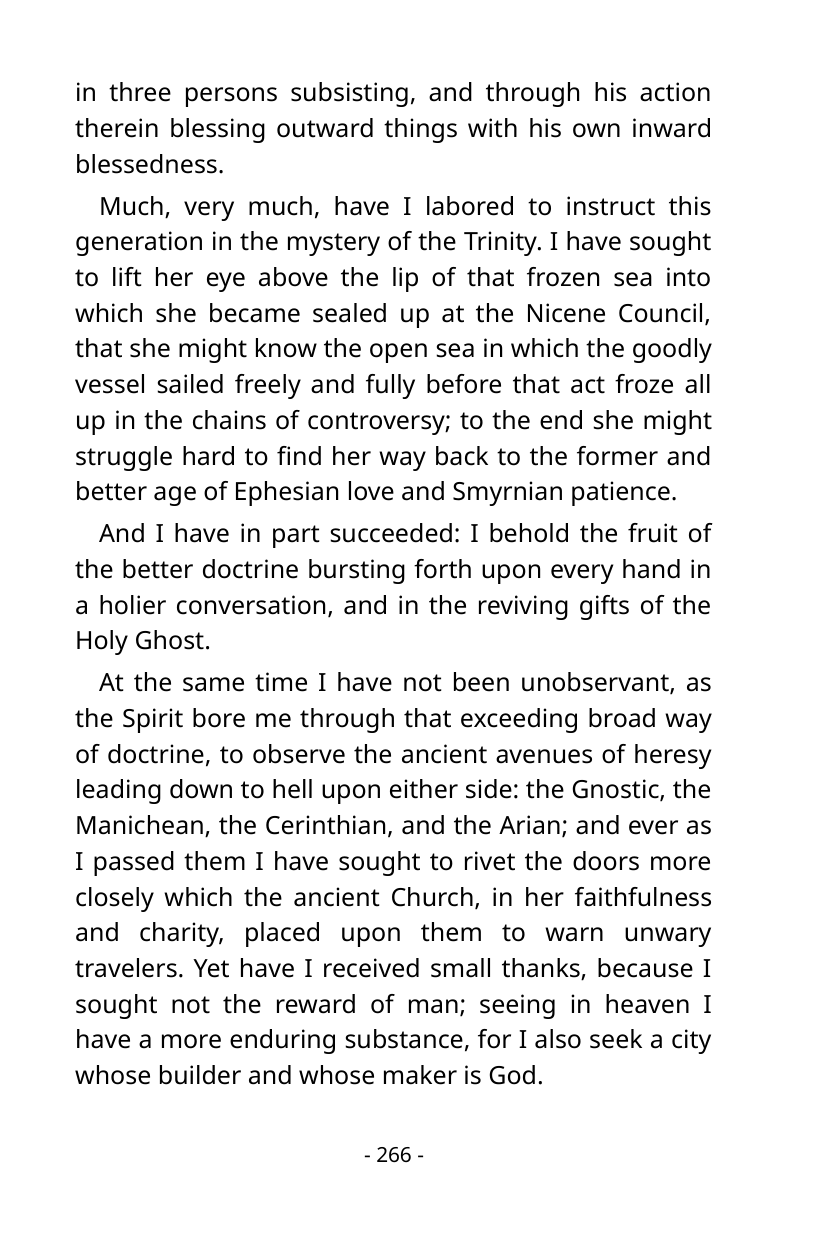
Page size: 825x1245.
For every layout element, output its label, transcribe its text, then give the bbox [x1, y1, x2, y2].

text And I have in part succeeded: I behold the fruit of the better doctrine bursting forth upon every hand in a holier conversation, and in the reviving gifts of the Holy Ghost. [75, 516, 712, 657]
text Much, very much, have I labored to instruct this generation in the mystery of the Trinity. I have sought to lift her eye above the lip of that frozen sea into which she became sealed up at the Nicene Council, that she might know the open sea in which the goodly vessel sailed freely and fully before that act froze all up in the chains of controversy; to the end she might struggle hard to find her way back to the former and better age of Ephesian love and Smyrnian patience. [75, 188, 712, 508]
text in three persons subsisting, and through his action therein blessing outward things with his own inward blessedness. [75, 75, 712, 181]
text At the same time I have not been unobservant, as the Spirit bore me through that exceeding broad way of doctrine, to observe the ancient avenues of heresy leading down to hell upon either side: the Gnostic, the Manichean, the Cerinthian, and the Arian; and ever as I passed them I have sought to rivet the doors more closely which the ancient Church, in her faithfulness and charity, placed upon them to warn unwary travelers. Yet have I received small thanks, because I sought not the reward of man; seeing in heaven I have a more enduring substance, for I also seek a city whose builder and whose maker is God. [75, 665, 712, 1092]
